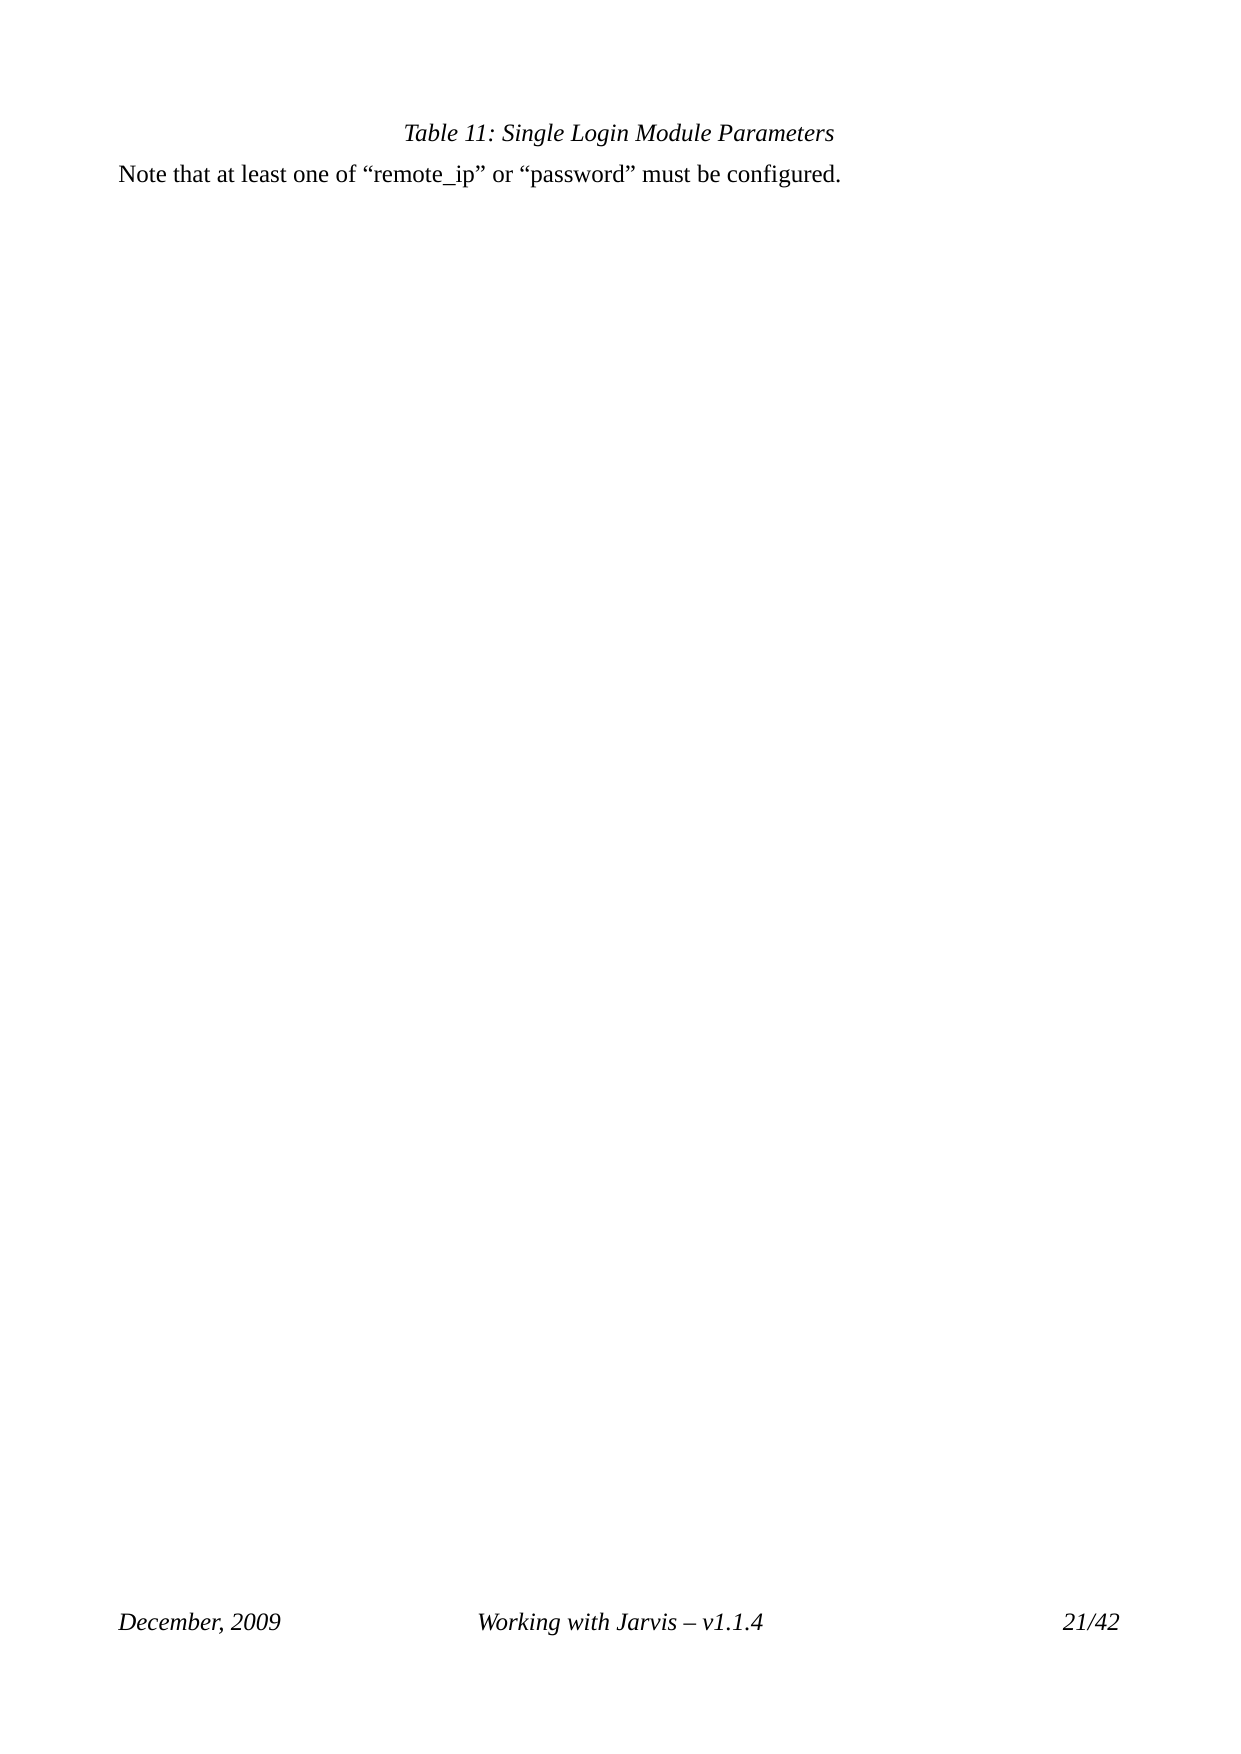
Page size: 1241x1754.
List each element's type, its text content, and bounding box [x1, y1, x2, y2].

text Table 11: Single Login Module Parameters [118, 118, 1122, 147]
text Note that at least one of “remote_ip” or “password” must be configured. [118, 159, 1122, 188]
